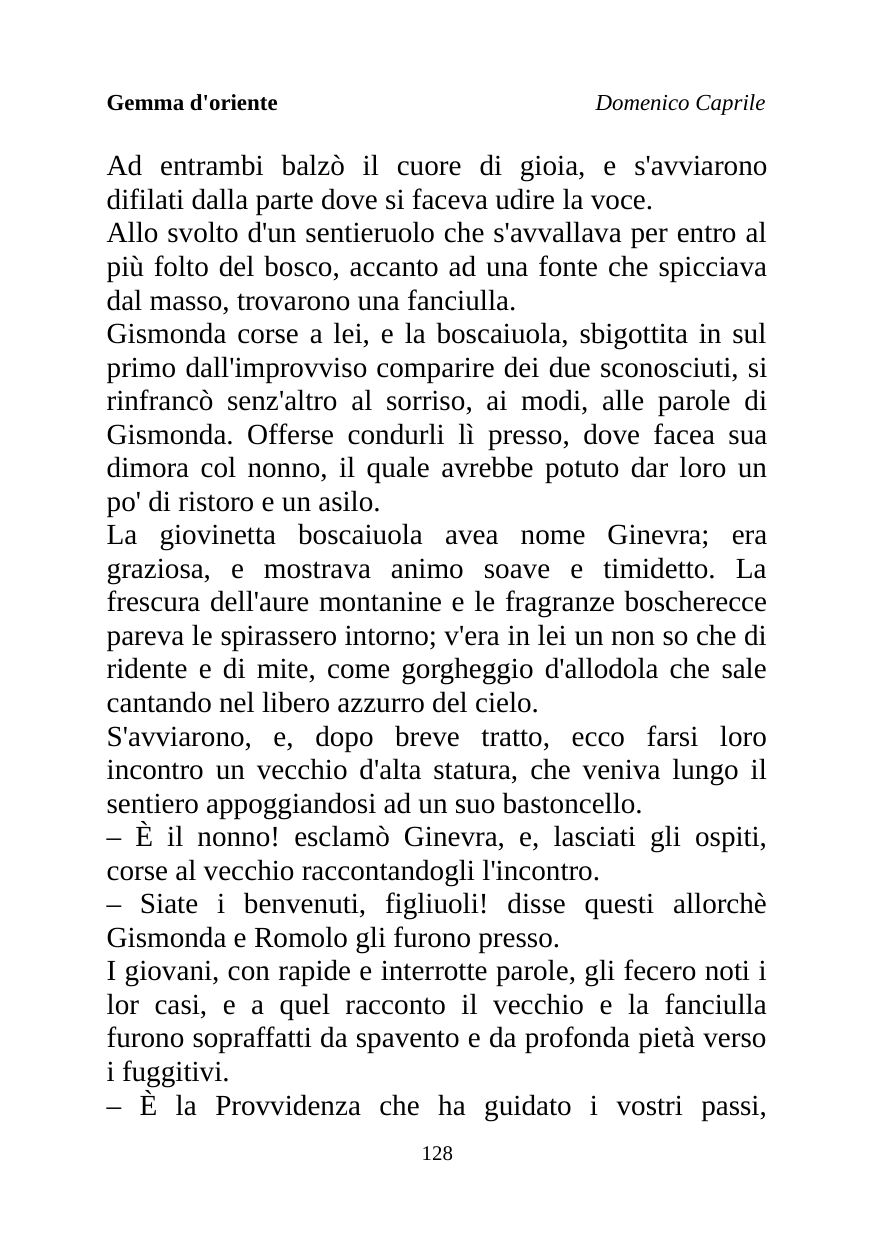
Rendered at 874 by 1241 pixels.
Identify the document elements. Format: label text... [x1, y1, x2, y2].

text I giovani, con rapide e interrotte parole, gli fecero noti i lor casi, e a quel racconto il vecchio e la fanciulla furono sopraffatti da spavento e da profonda pietà verso i fuggitivi. [106, 953, 768, 1088]
text – È il nonno! esclamò Ginevra, e, lasciati gli ospiti, corse al vecchio raccontandogli l'incontro. [106, 819, 768, 886]
text Allo svolto d'un sentieruolo che s'avvallava per entro al più folto del bosco, accanto ad una fonte che spicciava dal masso, trovarono una fanciulla. [106, 216, 768, 316]
text – Siate i benvenuti, figliuoli! disse questi allorchè Gismonda e Romolo gli furono presso. [106, 886, 768, 953]
text La giovinetta boscaiuola avea nome Ginevra; era graziosa, e mostrava animo soave e timidetto. La frescura dell'aure montanine e le fragranze boscherecce pareva le spirassero intorno; v'era in lei un non so che di ridente e di mite, come gorgheggio d'allodola che sale cantando nel libero azzurro del cielo. [106, 517, 768, 719]
text S'avviarono, e, dopo breve tratto, ecco farsi loro incontro un vecchio d'alta statura, che veniva lungo il sentiero appoggiandosi ad un suo bastoncello. [106, 719, 768, 819]
text Gismonda corse a lei, e la boscaiuola, sbigottita in sul primo dall'improvviso comparire dei due sconosciuti, si rinfrancò senz'altro al sorriso, ai modi, alle parole di Gismonda. Offerse condurli lì presso, dove facea sua dimora col nonno, il quale avrebbe potuto dar loro un po' di ristoro e un asilo. [106, 316, 768, 517]
text – È la Provvidenza che ha guidato i vostri passi, [106, 1088, 768, 1121]
text Ad entrambi balzò il cuore di gioia, e s'avviarono difilati dalla parte dove si faceva udire la voce. [106, 148, 768, 216]
